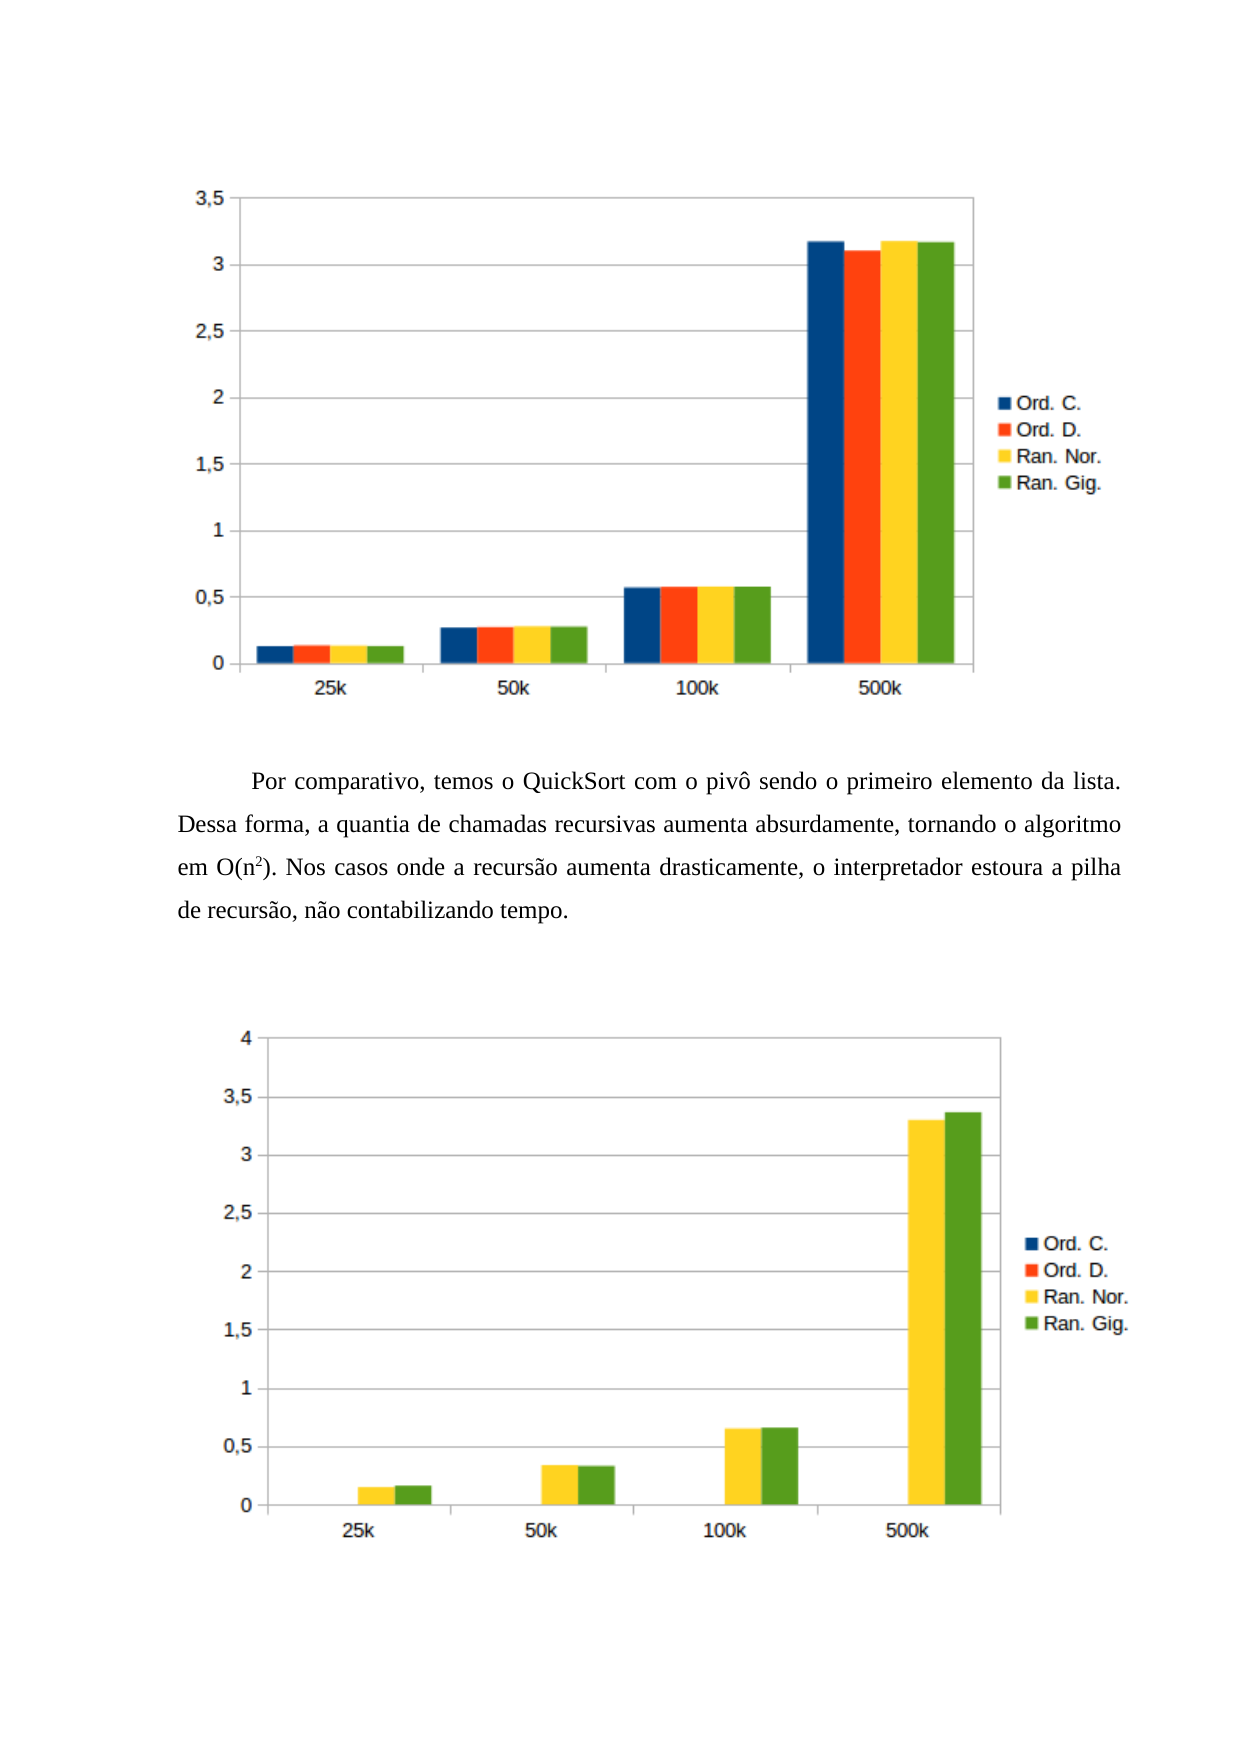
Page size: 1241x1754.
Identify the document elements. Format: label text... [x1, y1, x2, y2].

text Por comparativo, temos o QuickSort com o pivô sendo o primeiro elemento da lista. Dessa forma, a quantia de chamadas recursivas aumenta absurdamente, tornando o algoritmo em O(n2). Nos casos onde a recursão aumenta drasticamente, o interpretador estoura a pilha de recursão, não contabilizando tempo. [177, 766, 1122, 924]
picture [205, 1017, 1150, 1550]
picture [177, 177, 1123, 709]
